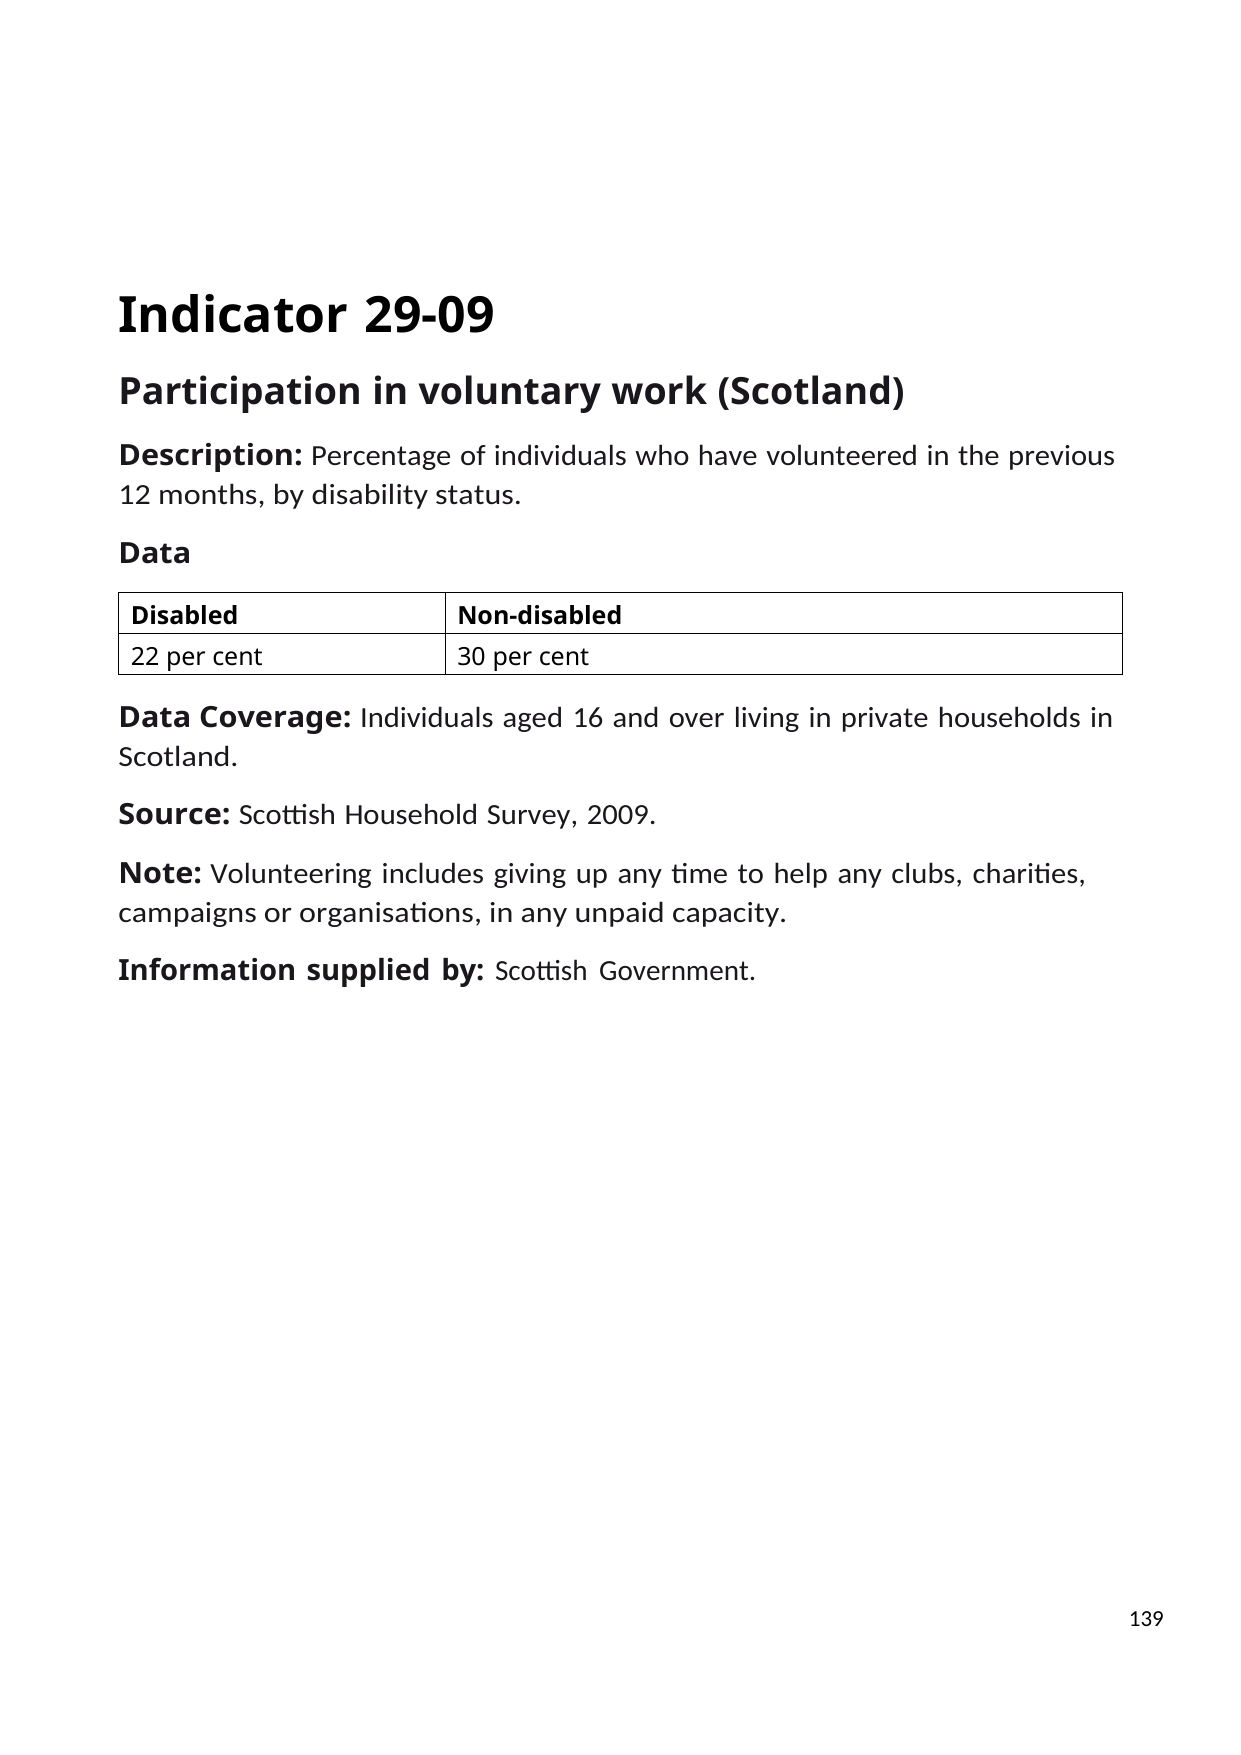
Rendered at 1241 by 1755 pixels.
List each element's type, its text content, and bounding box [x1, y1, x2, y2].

subtitle Participation in voluntary work (Scotland) [118, 364, 1163, 416]
subtitle Data [118, 532, 1163, 572]
subtitle Indicator 29-09 [118, 279, 1163, 347]
text Note: Volunteering includes giving up any time to help any clubs, charities, campaigns or organisations, in any unpaid capacity. [118, 853, 1163, 930]
text Source: Scottish Household Survey, 2009. [118, 793, 1163, 833]
table_header Disabled [119, 593, 445, 633]
table_cell 30 per cent [446, 634, 1122, 674]
text Data Coverage: Individuals aged 16 and over living in private households in Scotland. [118, 697, 1126, 774]
text Information supplied by: Scottish Government. [118, 949, 1163, 989]
table_header Non-disabled [446, 593, 1122, 633]
table_cell 22 per cent [119, 634, 445, 674]
text Description: Percentage of individuals who have volunteered in the previous 12 months, by disability status. [118, 435, 1119, 512]
